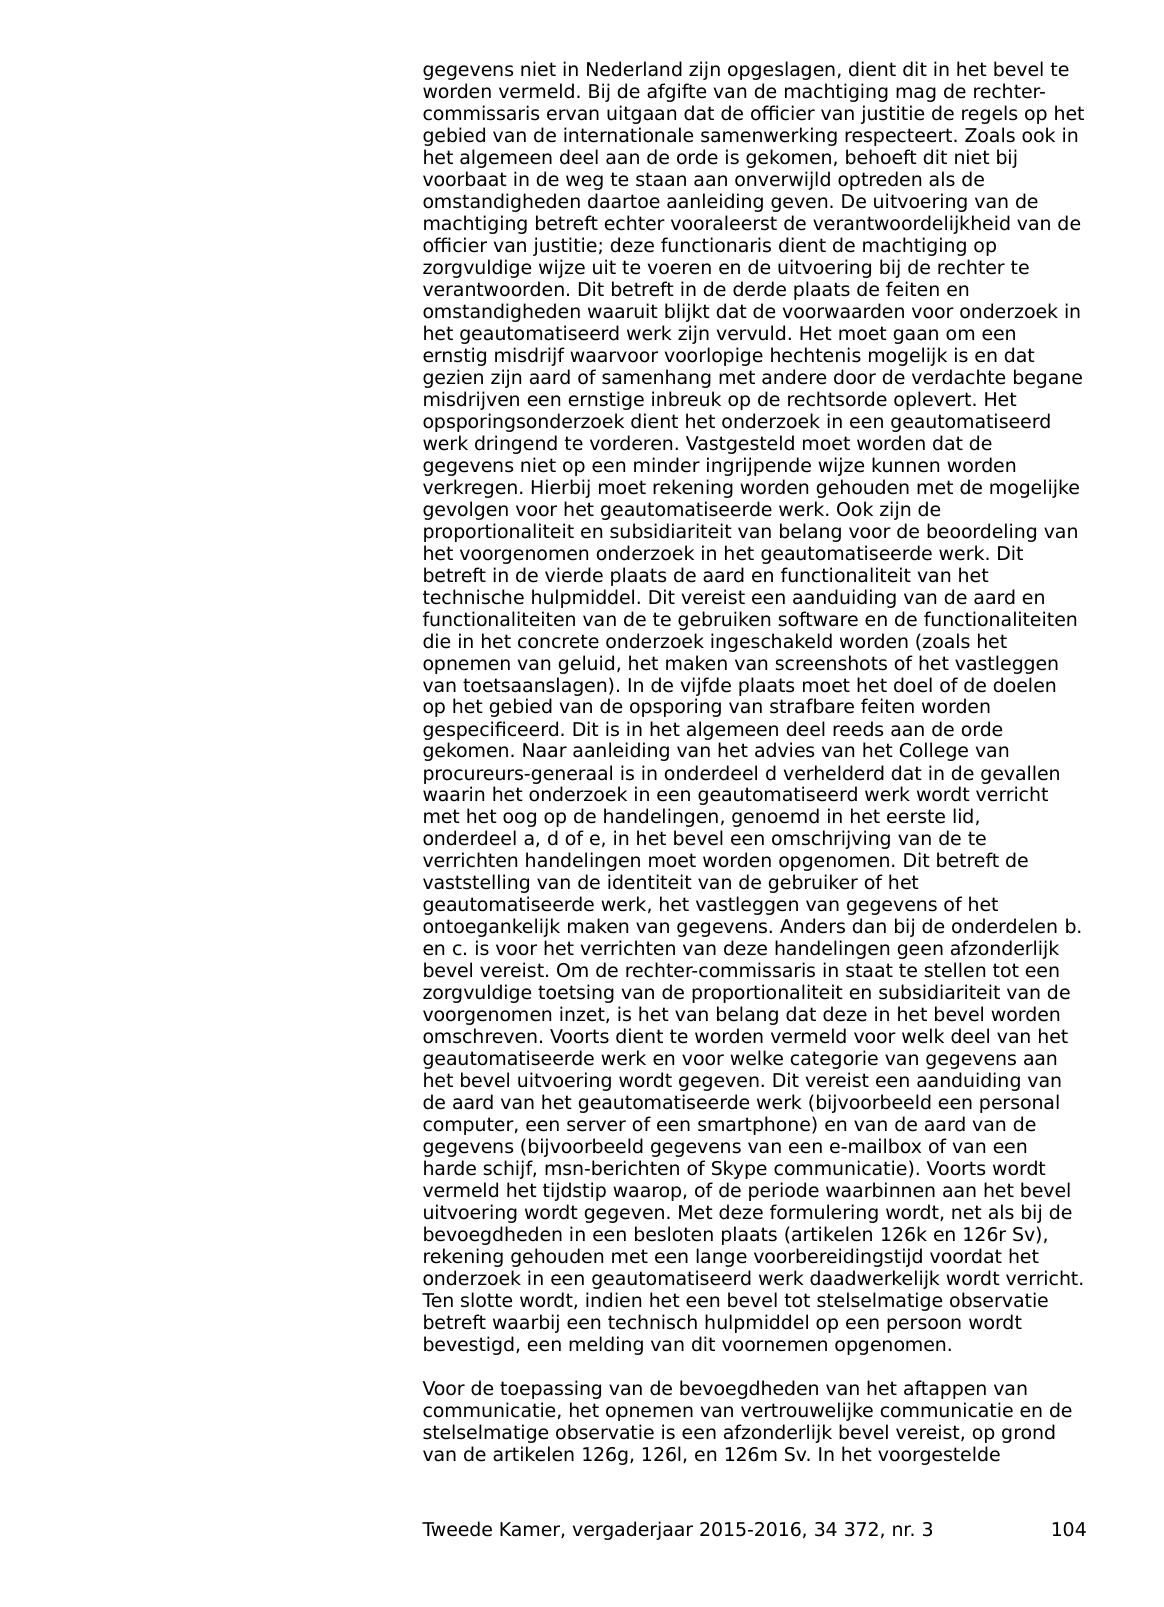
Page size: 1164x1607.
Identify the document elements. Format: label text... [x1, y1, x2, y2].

text gegevens niet in Nederland zijn opgeslagen, dient dit in het bevel te worden vermeld. Bij de afgifte van de machtiging mag de rechter-commissaris ervan uitgaan dat de officier van justitie de regels op het gebied van de internationale samenwerking respecteert. Zoals ook in het algemeen deel aan de orde is gekomen, behoeft dit niet bij voorbaat in de weg te staan aan onverwijld optreden als de omstandigheden daartoe aanleiding geven. De uitvoering van de machtiging betreft echter vooraleerst de verantwoordelijkheid van de officier van justitie; deze functionaris dient de machtiging op zorgvuldige wijze uit te voeren en de uitvoering bij de rechter te verantwoorden. Dit betreft in de derde plaats de feiten en omstandigheden waaruit blijkt dat de voorwaarden voor onderzoek in het geautomatiseerd werk zijn vervuld. Het moet gaan om een ernstig misdrijf waarvoor voorlopige hechtenis mogelijk is en dat gezien zijn aard of samenhang met andere door de verdachte begane misdrijven een ernstige inbreuk op de rechtsorde oplevert. Het opsporingsonderzoek dient het onderzoek in een geautomatiseerd werk dringend te vorderen. Vastgesteld moet worden dat de gegevens niet op een minder ingrijpende wijze kunnen worden verkregen. Hierbij moet rekening worden gehouden met de mogelijke gevolgen voor het geautomatiseerde werk. Ook zijn de proportionaliteit en subsidiariteit van belang voor de beoordeling van het voorgenomen onderzoek in het geautomatiseerde werk. Dit betreft in de vierde plaats de aard en functionaliteit van het technische hulpmiddel. Dit vereist een aanduiding van de aard en functionaliteiten van de te gebruiken software en de functionaliteiten die in het concrete onderzoek ingeschakeld worden (zoals het opnemen van geluid, het maken van screenshots of het vastleggen van toetsaanslagen). In de vijfde plaats moet het doel of de doelen op het gebied van de opsporing van strafbare feiten worden gespecificeerd. Dit is in het algemeen deel reeds aan de orde gekomen. Naar aanleiding van het advies van het College van procureurs-generaal is in onderdeel d verhelderd dat in de gevallen waarin het onderzoek in een geautomatiseerd werk wordt verricht met het oog op de handelingen, genoemd in het eerste lid, onderdeel a, d of e, in het bevel een omschrijving van de te verrichten handelingen moet worden opgenomen. Dit betreft de vaststelling van de identiteit van de gebruiker of het geautomatiseerde werk, het vastleggen van gegevens of het ontoegankelijk maken van gegevens. Anders dan bij de onderdelen b. en c. is voor het verrichten van deze handelingen geen afzonderlijk bevel vereist. Om de rechter-commissaris in staat te stellen tot een zorgvuldige toetsing van de proportionaliteit en subsidiariteit van de voorgenomen inzet, is het van belang dat deze in het bevel worden omschreven. Voorts dient te worden vermeld voor welk deel van het geautomatiseerde werk en voor welke categorie van gegevens aan het bevel uitvoering wordt gegeven. Dit vereist een aanduiding van de aard van het geautomatiseerde werk (bijvoorbeeld een personal computer, een server of een smartphone) en van de aard van de gegevens (bijvoorbeeld gegevens van een e-mailbox of van een harde schijf, msn-berichten of Skype communicatie). Voorts wordt vermeld het tijdstip waarop, of de periode waarbinnen aan het bevel uitvoering wordt gegeven. Met deze formulering wordt, net als bij de bevoegdheden in een besloten plaats (artikelen 126k en 126r Sv), rekening gehouden met een lange voorbereidingstijd voordat het onderzoek in een geautomatiseerd werk daadwerkelijk wordt verricht. [422, 59, 1087, 1290]
text Voor de toepassing van de bevoegdheden van het aftappen van communicatie, het opnemen van vertrouwelijke communicatie en de stelselmatige observatie is een afzonderlijk bevel vereist, op grond van de artikelen 126g, 126l, en 126m Sv. In het voorgestelde [422, 1378, 1087, 1466]
text Ten slotte wordt, indien het een bevel tot stelselmatige observatie betreft waarbij een technisch hulpmiddel op een persoon wordt bevestigd, een melding van dit voornemen opgenomen. [422, 1290, 1087, 1356]
